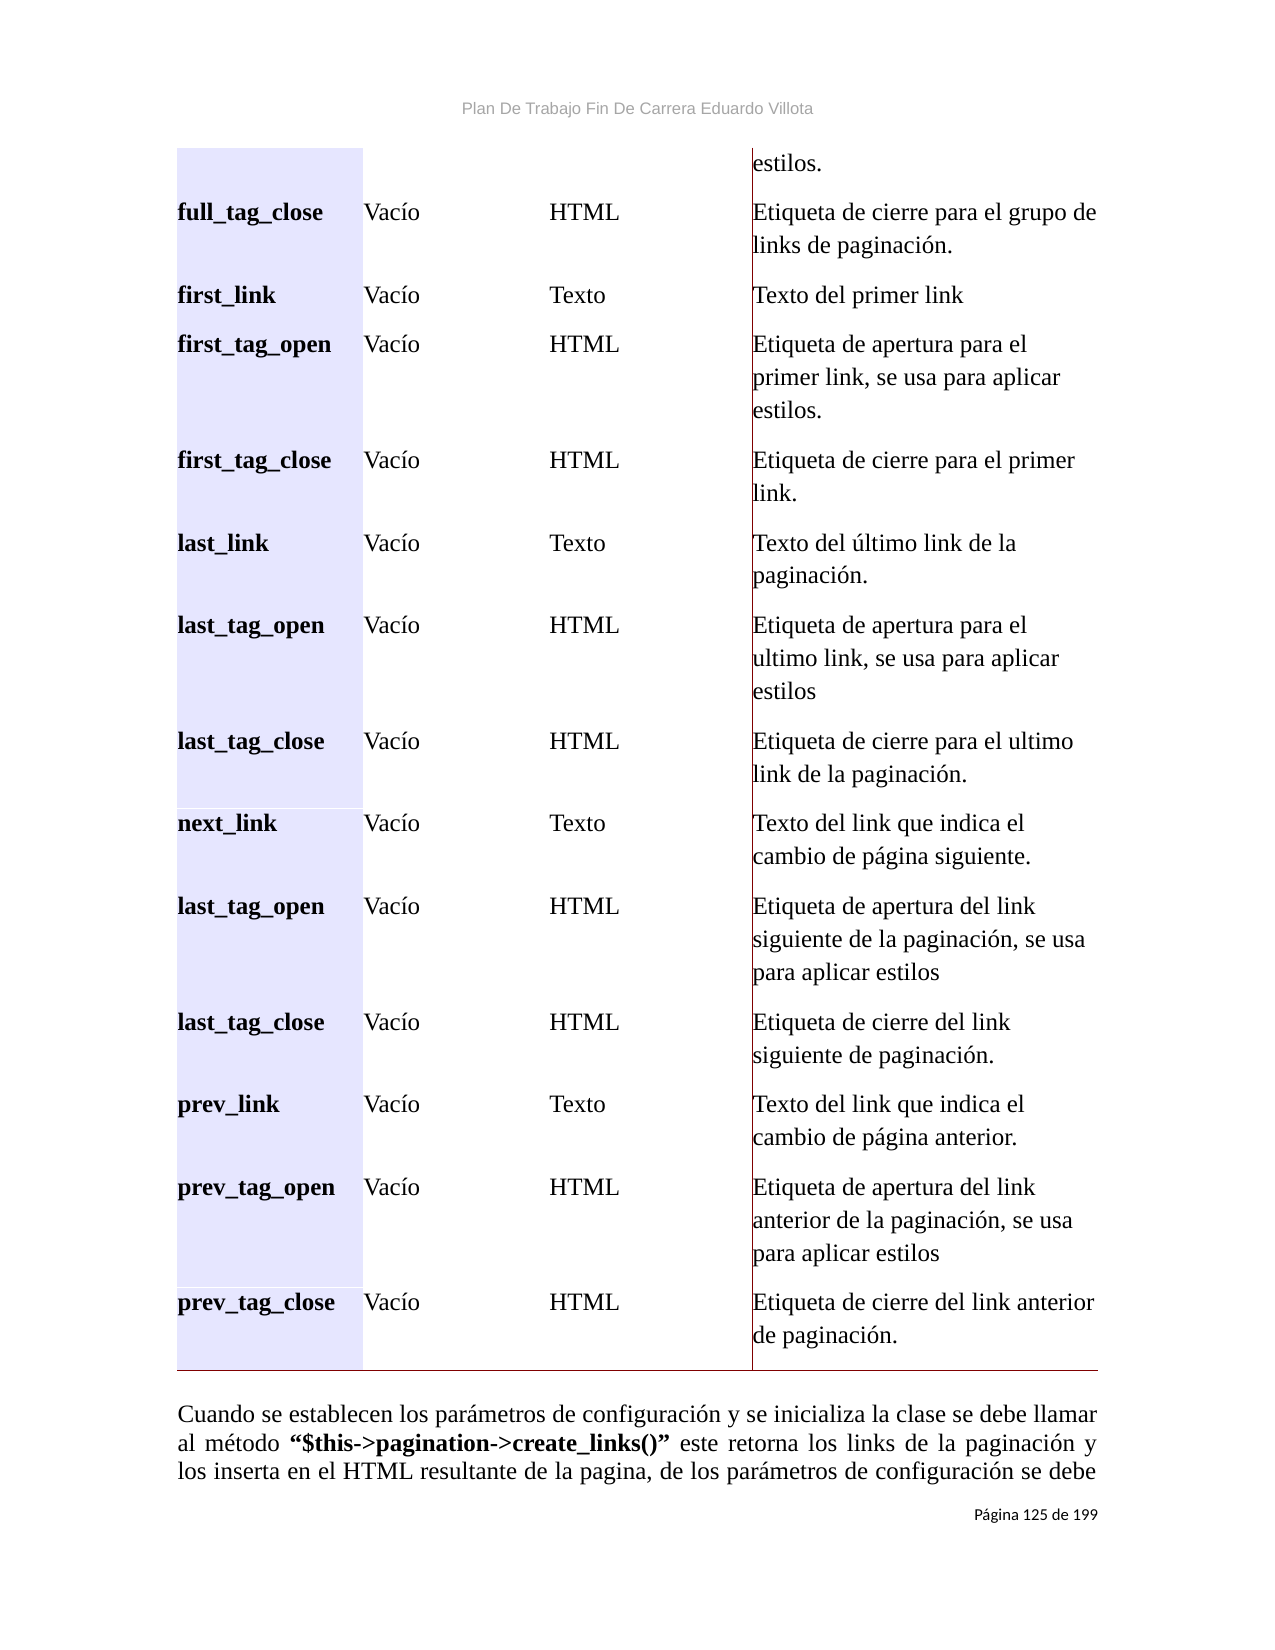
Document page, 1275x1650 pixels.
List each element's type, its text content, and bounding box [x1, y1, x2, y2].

table_cell prev_tag_close [177, 1288, 363, 1370]
table_cell last_tag_close [177, 726, 363, 808]
table_cell Texto del último link de la paginación. [753, 528, 1097, 610]
table_cell last_tag_open [177, 891, 363, 1007]
table_cell Etiqueta de cierre del link siguiente de paginación. [753, 1007, 1097, 1089]
table_cell Vacío [363, 726, 549, 808]
table_cell HTML [549, 329, 752, 445]
table_cell HTML [549, 197, 752, 280]
table_cell Etiqueta de apertura para el primer link, se usa para aplicar estilos. [753, 329, 1097, 445]
table_cell estilos. [753, 148, 1097, 197]
table_cell Texto [549, 1089, 752, 1172]
table_cell Vacío [363, 809, 549, 891]
table_cell HTML [549, 1288, 752, 1370]
table_cell Etiqueta de cierre del link anterior de paginación. [753, 1288, 1097, 1370]
table_cell [549, 148, 752, 197]
table_cell first_link [177, 280, 363, 329]
table_cell prev_tag_open [177, 1172, 363, 1287]
table_cell [177, 148, 363, 197]
table_cell Texto del link que indica el cambio de página siguiente. [753, 809, 1097, 891]
table_cell Vacío [363, 1288, 549, 1370]
table_cell Etiqueta de cierre para el grupo de links de paginación. [753, 197, 1097, 280]
table_cell HTML [549, 726, 752, 808]
table_cell Etiqueta de cierre para el ultimo link de la paginación. [753, 726, 1097, 808]
table_cell Etiqueta de apertura del link siguiente de la paginación, se usa para aplicar estilos [753, 891, 1097, 1007]
table_cell prev_link [177, 1089, 363, 1172]
table_cell last_link [177, 528, 363, 610]
table_cell Vacío [363, 280, 549, 329]
table_cell Vacío [363, 1172, 549, 1287]
table_cell Texto [549, 809, 752, 891]
table_cell last_tag_open [177, 610, 363, 726]
table_cell first_tag_open [177, 329, 363, 445]
table_cell Vacío [363, 329, 549, 445]
table_cell Vacío [363, 197, 549, 280]
table_cell HTML [549, 610, 752, 726]
table_cell last_tag_close [177, 1007, 363, 1089]
table_cell HTML [549, 1172, 752, 1287]
table_cell Vacío [363, 891, 549, 1007]
table_cell Vacío [363, 445, 549, 528]
table_cell Texto del primer link [753, 280, 1097, 329]
table_cell full_tag_close [177, 197, 363, 280]
table_cell HTML [549, 445, 752, 528]
table_cell Etiqueta de cierre para el primer link. [753, 445, 1097, 528]
table_cell next_link [177, 809, 363, 891]
table_cell HTML [549, 891, 752, 1007]
table_cell Texto [549, 528, 752, 610]
table_cell Etiqueta de apertura del link anterior de la paginación, se usa para aplicar estilos [753, 1172, 1097, 1287]
table_cell Vacío [363, 610, 549, 726]
table_cell Vacío [363, 1007, 549, 1089]
table_cell Vacío [363, 528, 549, 610]
table_cell Texto [549, 280, 752, 329]
table_cell Etiqueta de apertura para el ultimo link, se usa para aplicar estilos [753, 610, 1097, 726]
table_cell first_tag_close [177, 445, 363, 528]
table_cell [363, 148, 549, 197]
table_cell HTML [549, 1007, 752, 1089]
text Cuando se establecen los parámetros de configuración y se inicializa la clase se debe llamar al método “$this->pagination->create_links()” este retorna los links de la paginación y los inserta en el HTML resultante de la pagina, de los parámetros de configuración se debe [177, 1399, 1098, 1485]
table_cell Texto del link que indica el cambio de página anterior. [753, 1089, 1097, 1172]
table_cell Vacío [363, 1089, 549, 1172]
